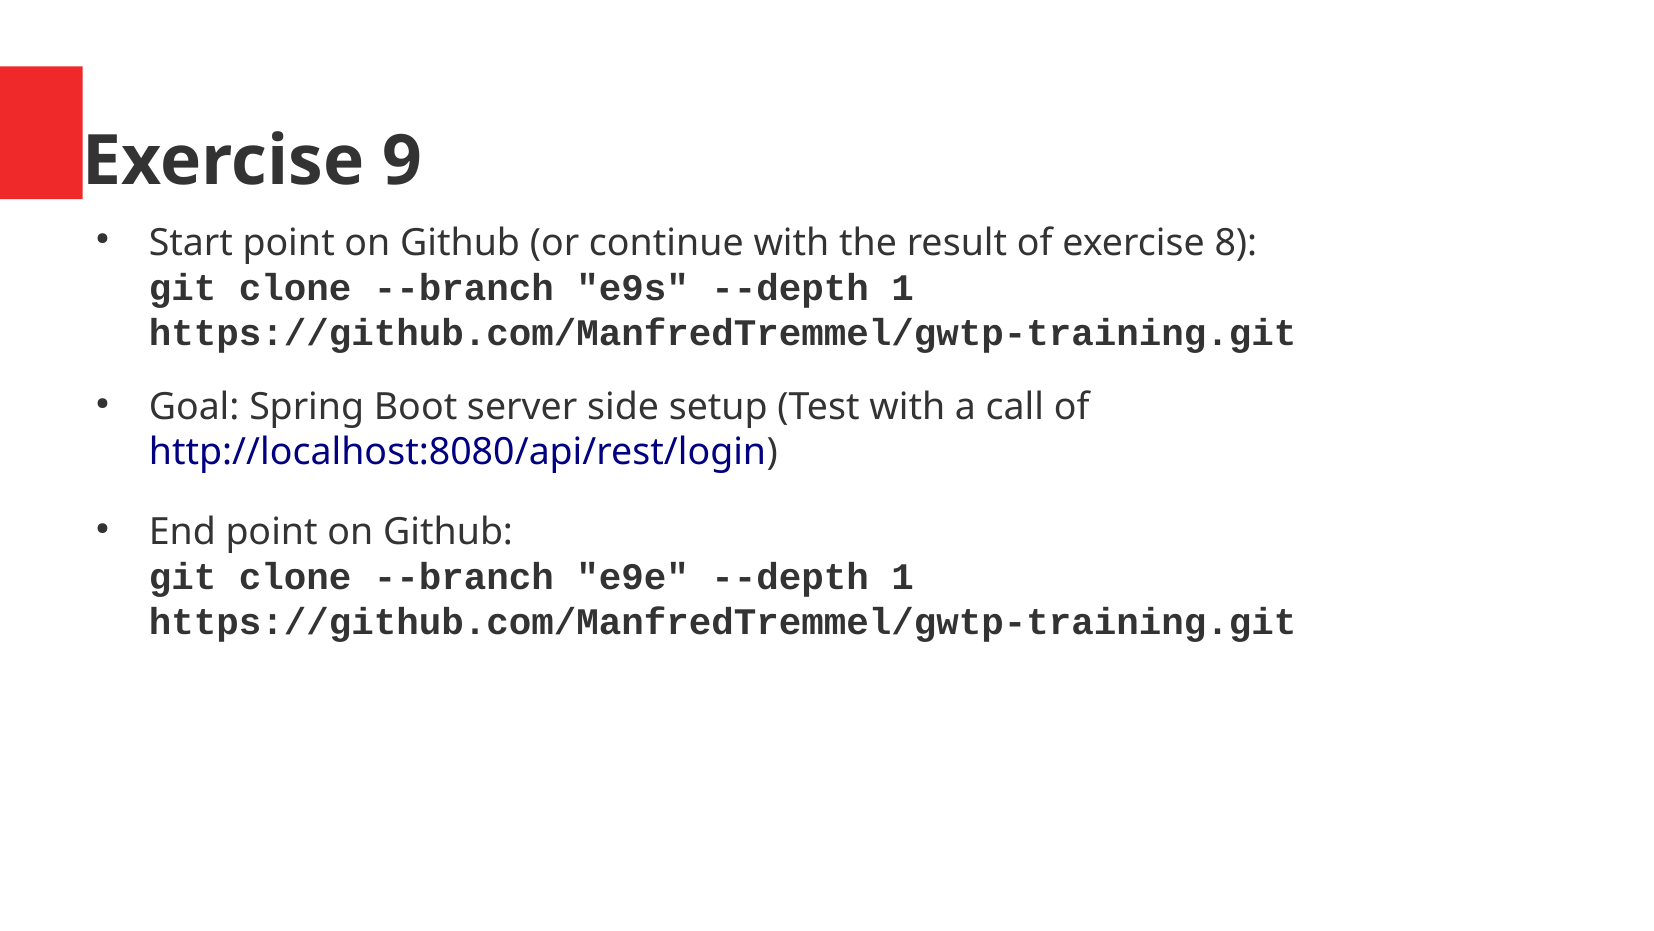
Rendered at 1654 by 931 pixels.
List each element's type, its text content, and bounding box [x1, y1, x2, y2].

list Start point on Github (or continue with the result of exercise 8): git clone --branch "e9s" --depth 1 https://github.com/ManfredTremmel/gwtp-training.git Goal: Spring Boot server side setup (Test with a call of http://localhost:8080/api/rest/login) End point on Github: git clone --branch "e9e" --depth 1 https://github.com/ManfredTremmel/gwtp-training.git [78, 217, 1567, 875]
title Exercise 9 [82, 33, 1571, 196]
